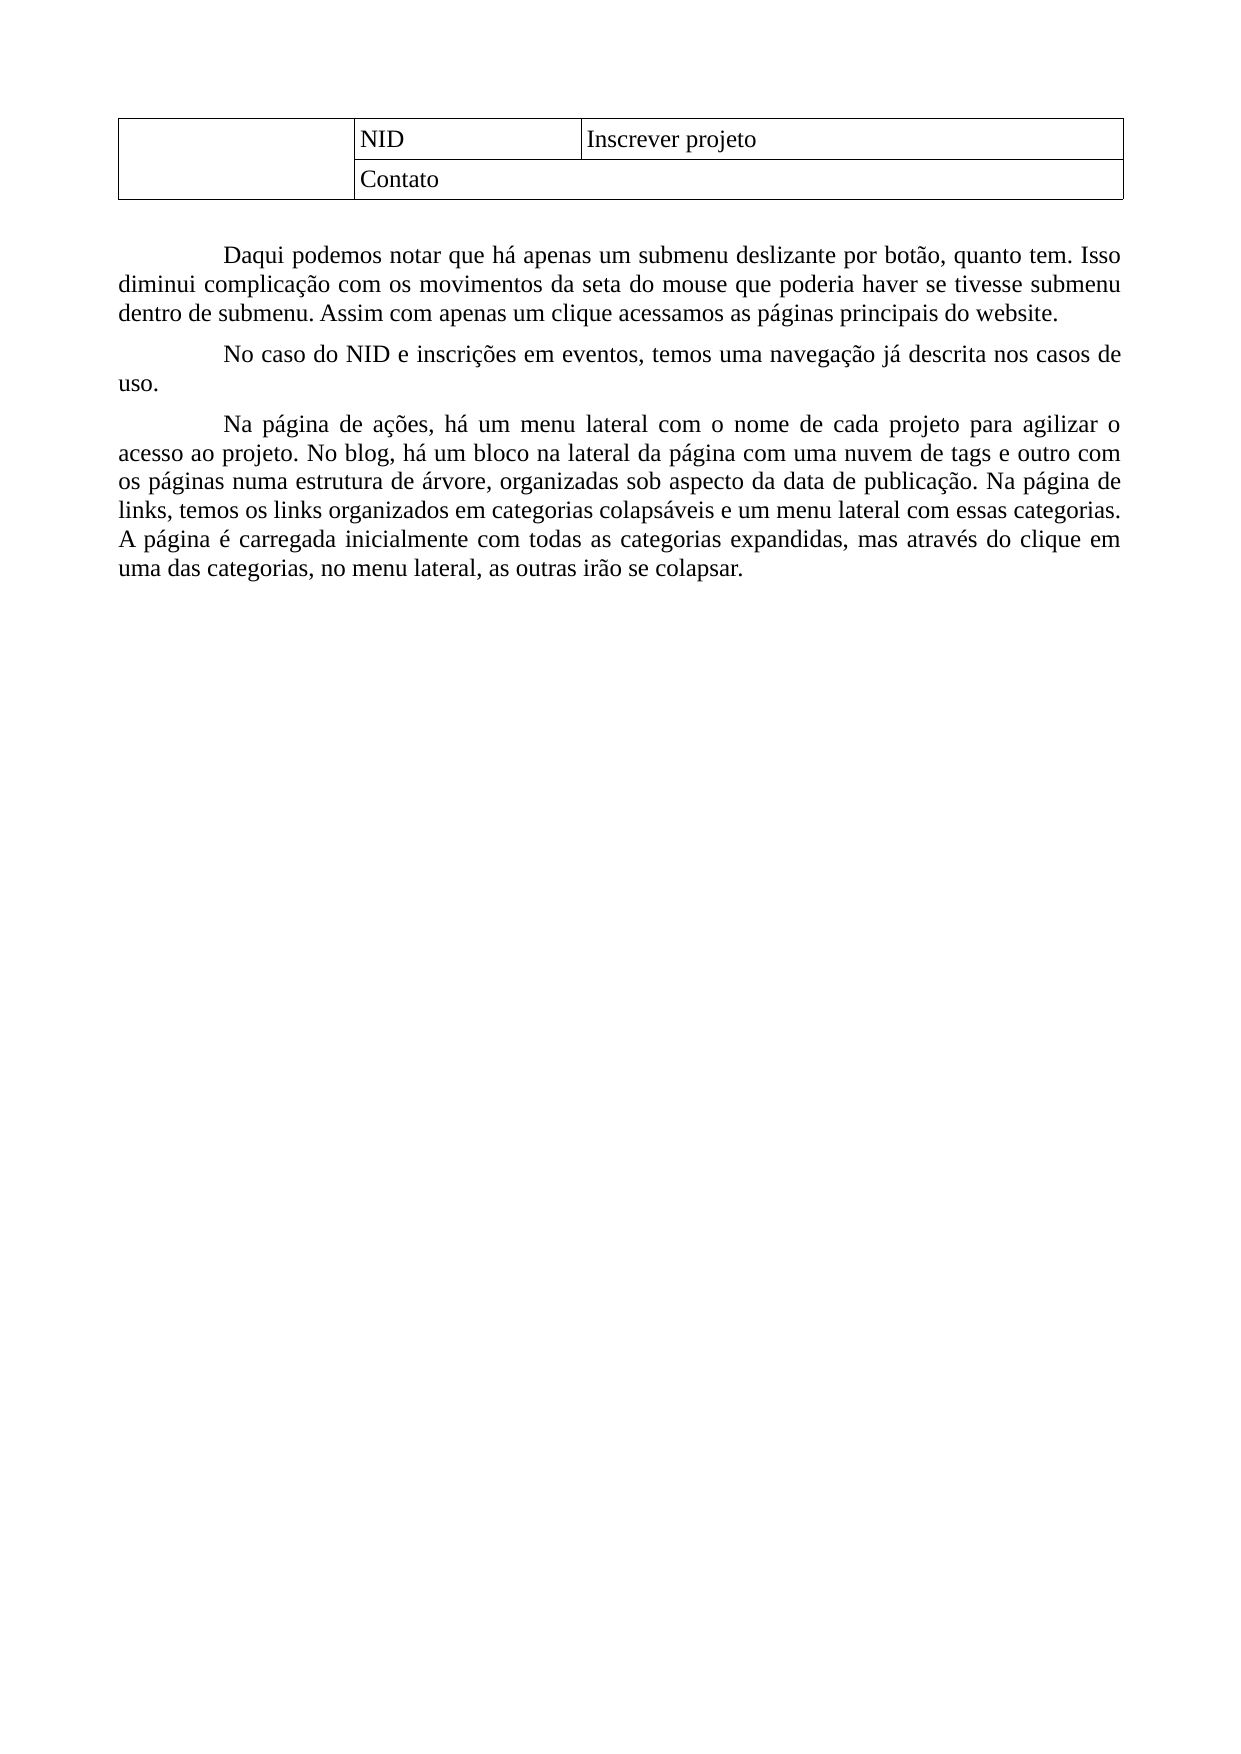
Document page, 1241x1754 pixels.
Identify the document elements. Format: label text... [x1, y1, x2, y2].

table_cell Contato [355, 160, 1123, 199]
table_cell Inscrever projeto [582, 119, 1123, 158]
text Daqui podemos notar que há apenas um submenu deslizante por botão, quanto tem. Isso diminui complicação com os movimentos da seta do mouse que poderia haver se tivesse submenu dentro de submenu. Assim com apenas um clique acessamos as páginas principais do website. [118, 240, 1122, 326]
table_cell NID [355, 119, 581, 158]
text Na página de ações, há um menu lateral com o nome de cada projeto para agilizar o acesso ao projeto. No blog, há um bloco na lateral da página com uma nuvem de tags e outro com os páginas numa estrutura de árvore, organizadas sob aspecto da data de publicação. Na página de links, temos os links organizados em categorias colapsáveis e um menu lateral com essas categorias. A página é carregada inicialmente com todas as categorias expandidas, mas através do clique em uma das categorias, no menu lateral, as outras irão se colapsar. [118, 409, 1122, 581]
table_header [119, 119, 354, 199]
text No caso do NID e inscrições em eventos, temos uma navegação já descrita nos casos de uso. [118, 339, 1122, 396]
